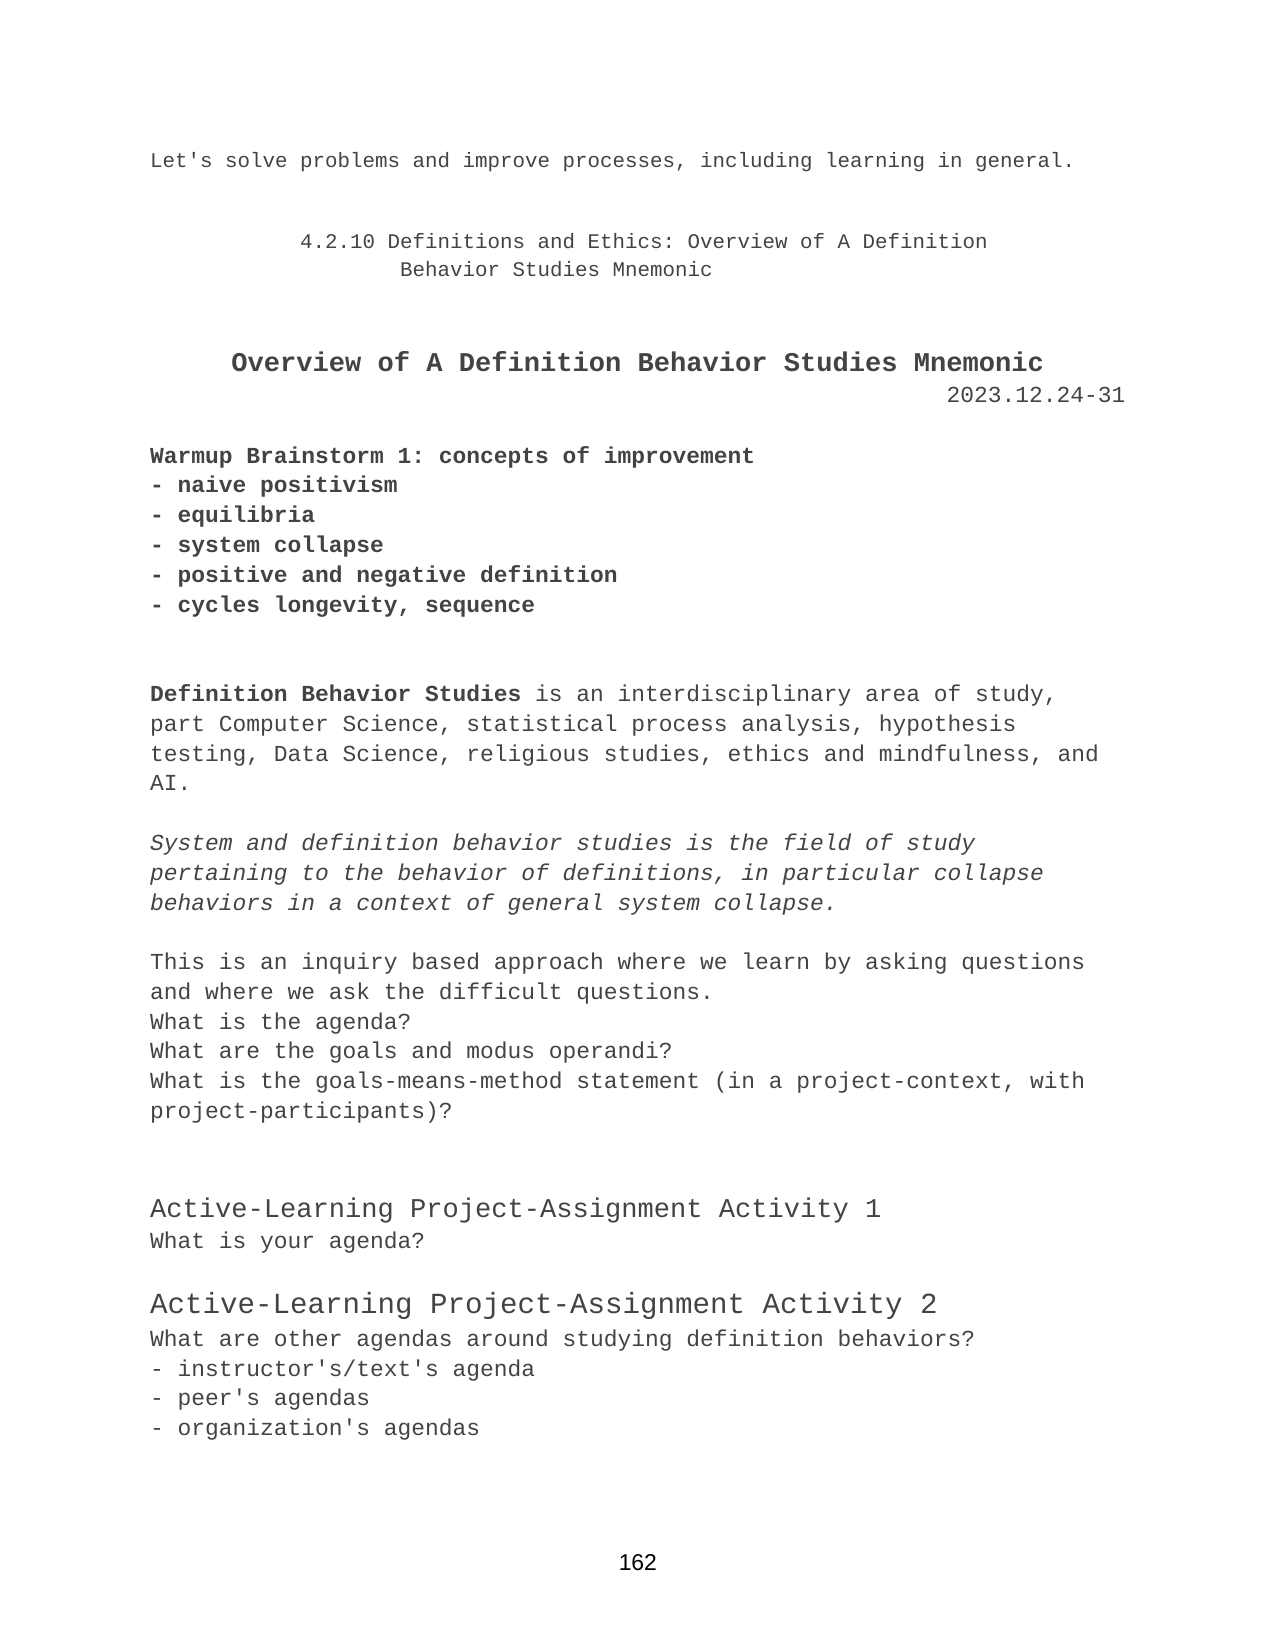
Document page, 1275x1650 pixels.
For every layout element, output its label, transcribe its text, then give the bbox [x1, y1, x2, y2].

text System and definition behavior studies is the field of study pertaining to the behavior of definitions, in particular collapse behaviors in a context of general system collapse. [150, 831, 1125, 917]
text - naive positivism [150, 474, 1125, 500]
text Overview of A Definition Behavior Studies Mnemonic [150, 348, 1125, 379]
text What are the goals and modus operandi? [150, 1040, 1125, 1066]
text What is your agenda? [150, 1230, 1125, 1256]
text - instructor's/text's agenda [150, 1357, 1125, 1383]
text Definition Behavior Studies is an interdisciplinary area of study, part Computer Science, statistical process analysis, hypothesis testing, Data Science, religious studies, ethics and mindfulness, and AI. [150, 682, 1125, 798]
text Behavior Studies Mnemonic [150, 259, 1125, 282]
text Let's solve problems and improve processes, including learning in general. [150, 150, 1125, 174]
text - system collapse [150, 533, 1125, 559]
text Active-Learning Project-Assignment Activity 1 [150, 1194, 1125, 1225]
text 2023.12.24-31 [150, 384, 1125, 410]
text - positive and negative definition [150, 563, 1125, 589]
text - peer's agendas [150, 1387, 1125, 1413]
text Warmup Brainstorm 1: concepts of improvement [150, 444, 1125, 470]
text - organization's agendas [150, 1417, 1125, 1442]
text - cycles longevity, sequence [150, 593, 1125, 619]
text What is the goals-means-method statement (in a project-context, with project-participants)? [150, 1070, 1125, 1125]
text - equilibria [150, 504, 1125, 529]
text What are other agendas around studying definition behaviors? [150, 1327, 1125, 1353]
text What is the agenda? [150, 1010, 1125, 1036]
text This is an inquiry based approach where we learn by asking questions and where we ask the difficult questions. [150, 951, 1125, 1006]
text 4.2.10 Definitions and Ethics: Overview of A Definition [150, 232, 1125, 255]
text Active-Learning Project-Assignment Activity 2 [150, 1289, 1125, 1322]
